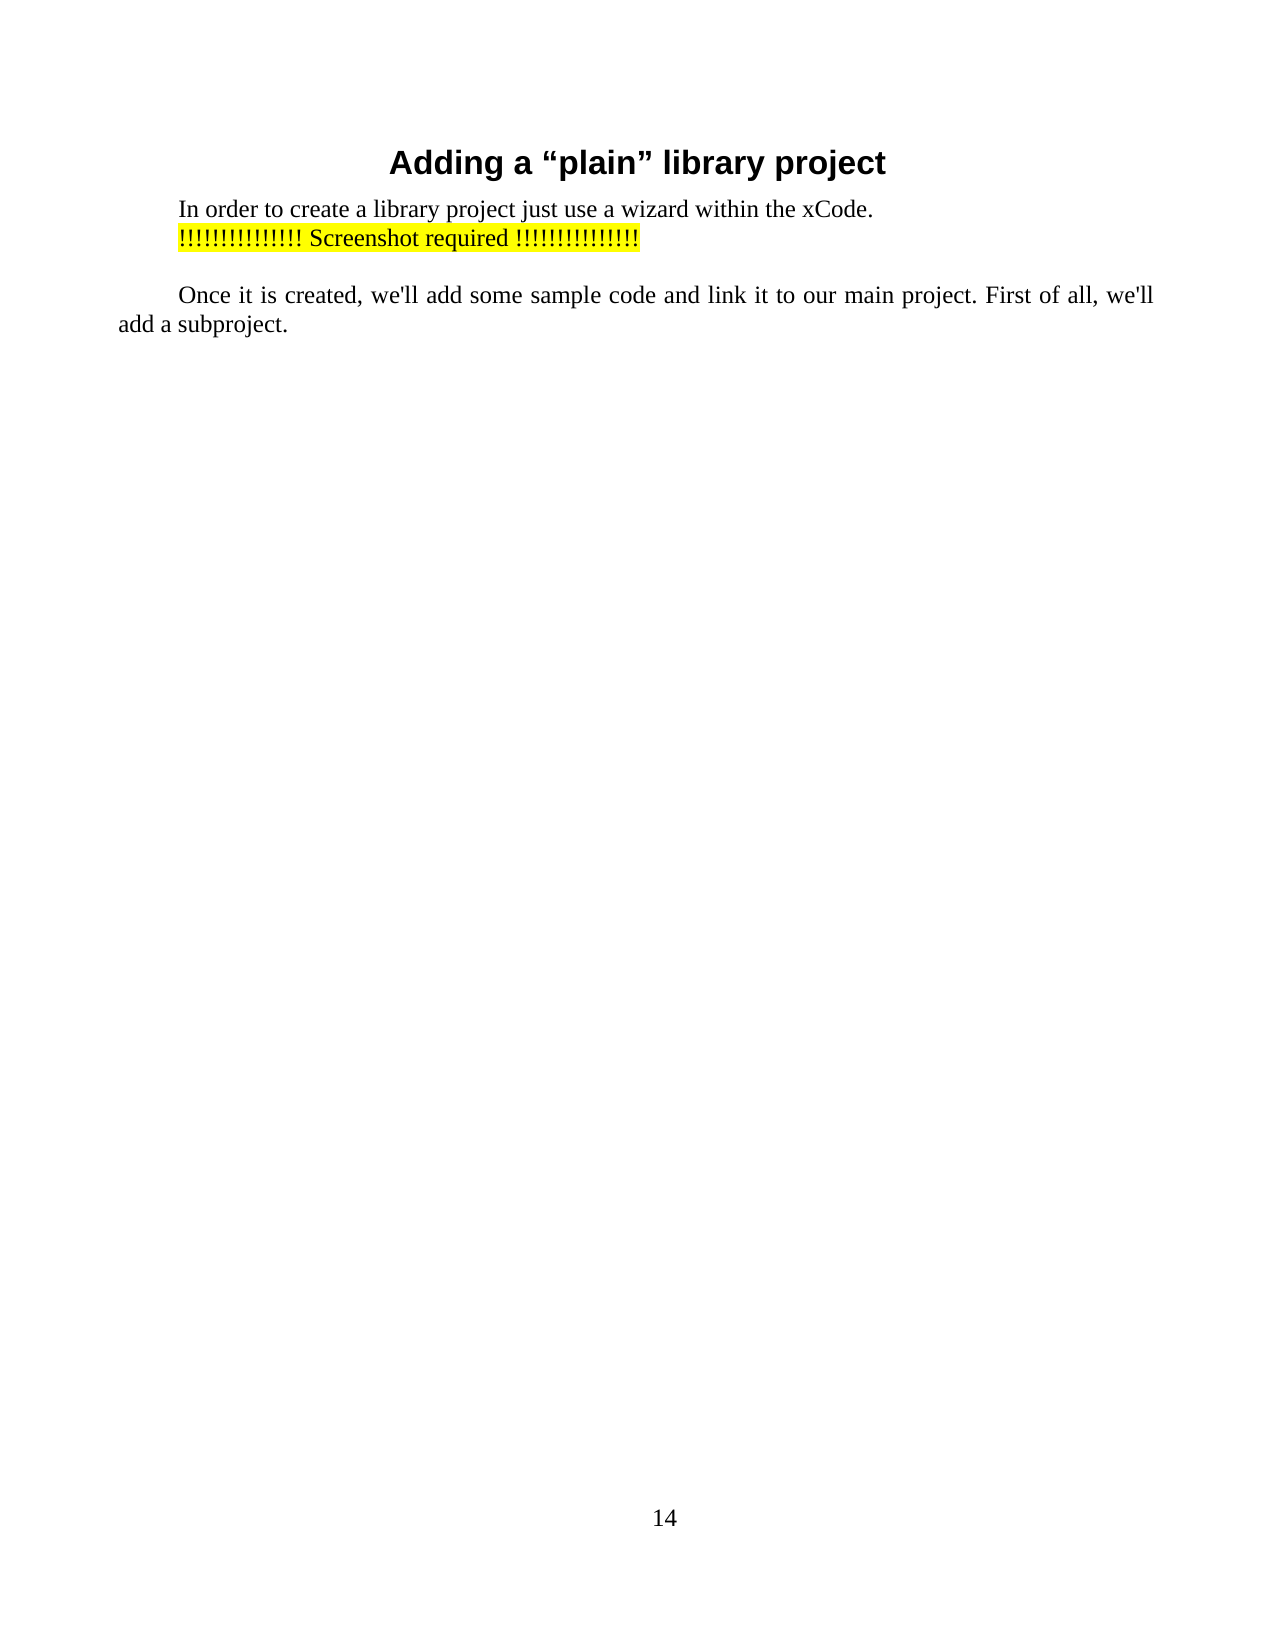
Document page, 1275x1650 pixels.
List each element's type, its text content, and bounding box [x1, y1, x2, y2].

text Once it is created, we'll add some sample code and link it to our main project. First of all, we'll add a subproject. [118, 281, 1157, 338]
text In order to create a library project just use a wizard within the xCode. [118, 194, 1157, 223]
text !!!!!!!!!!!!!!! Screenshot required !!!!!!!!!!!!!!! [118, 223, 1157, 252]
subtitle Adding a “plain” library project [118, 143, 1157, 182]
